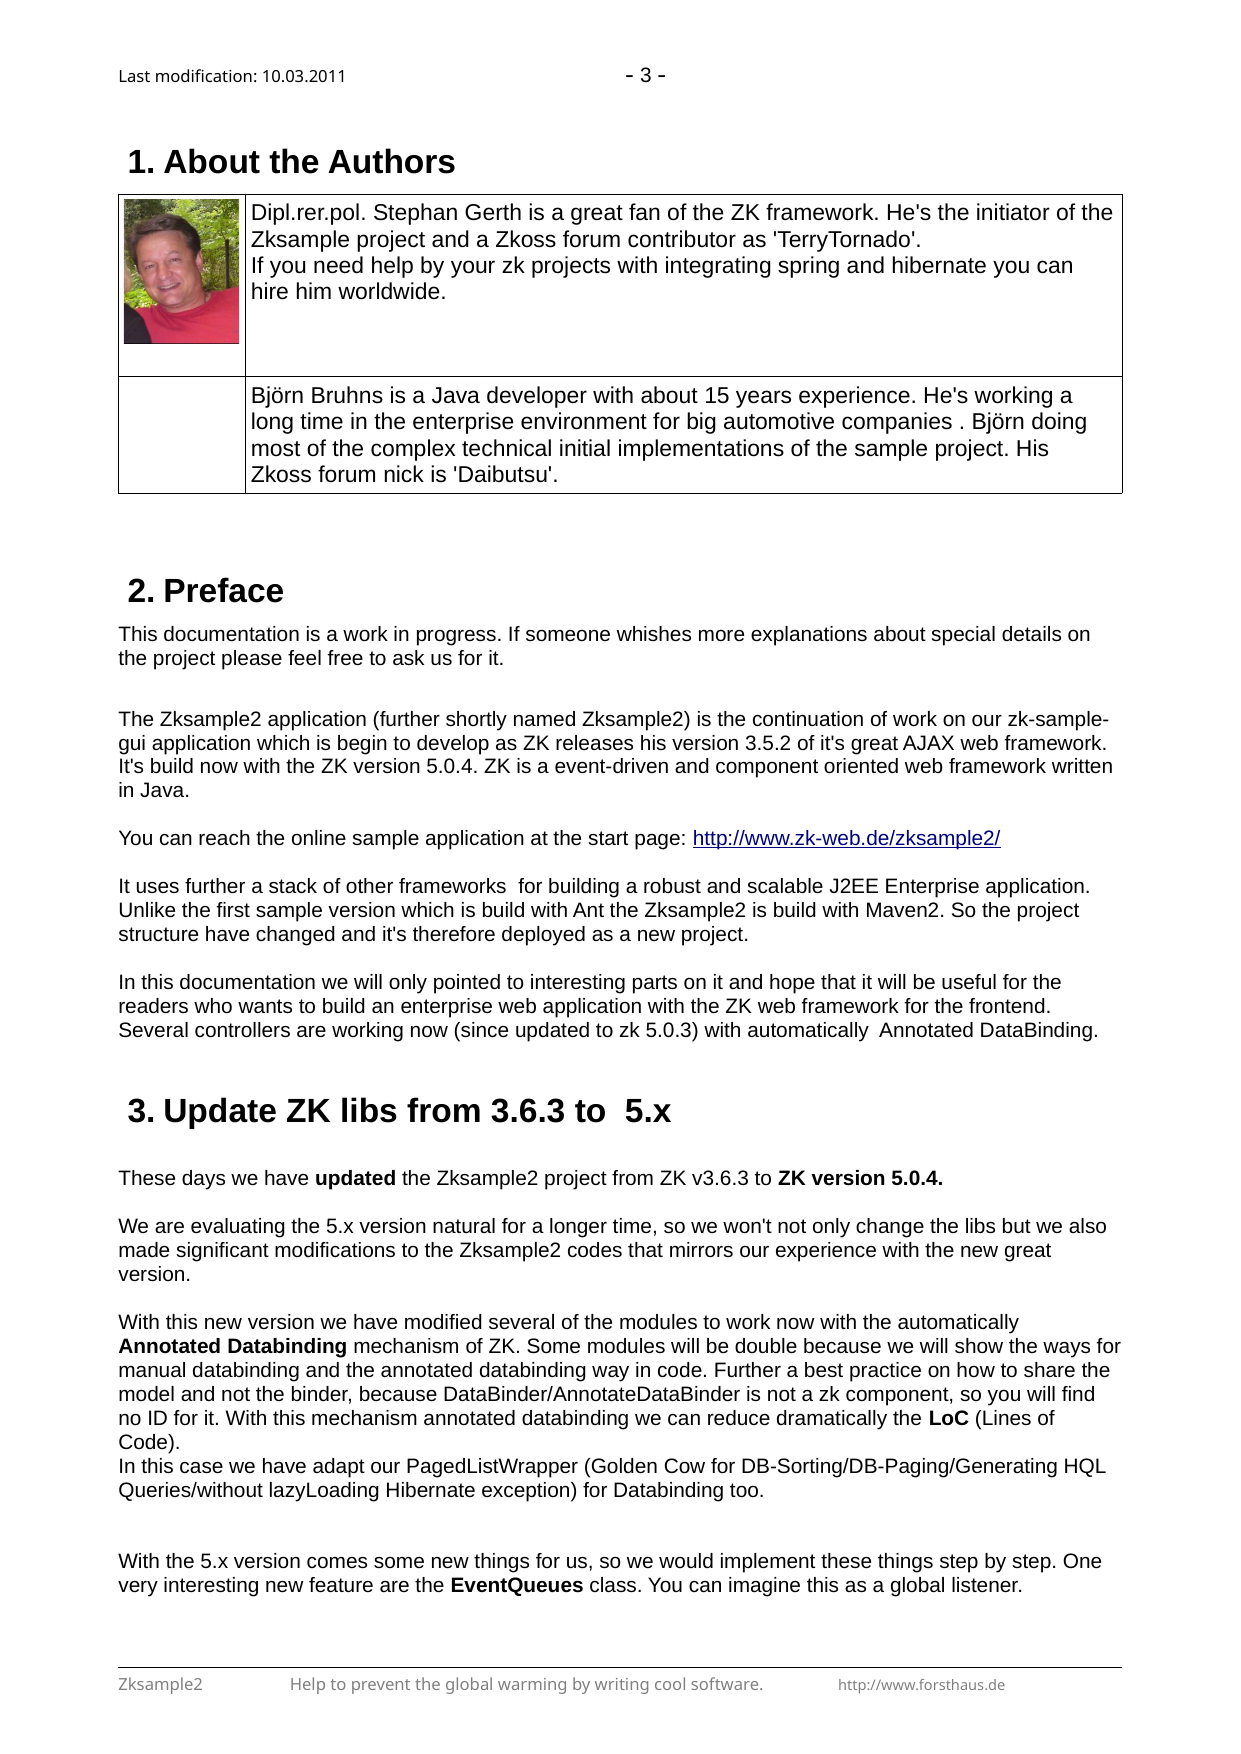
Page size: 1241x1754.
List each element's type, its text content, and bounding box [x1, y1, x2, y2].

text It uses further a stack of other frameworks for building a robust and scalable J2EE Enterprise application. Unlike the first sample version which is build with Ant the Zksample2 is build with Maven2. So the project structure have changed and it's therefore deployed as a new project. [118, 874, 1122, 946]
text In this documentation we will only pointed to interesting parts on it and hope that it will be useful for the readers who wants to build an enterprise web application with the ZK web framework for the frontend. [118, 970, 1122, 1018]
table_cell Björn Bruhns is a Java developer with about 15 years experience. He's working a long time in the enterprise environment for big automotive companies . Björn doing most of the complex technical initial implementations of the sample project. His Zkoss forum nick is 'Daibutsu'. [246, 377, 1122, 493]
text Several controllers are working now (since updated to zk 5.0.3) with automatically Annotated DataBinding. [118, 1018, 1122, 1042]
text This documentation is a work in progress. If someone whishes more explanations about special details on the project please feel free to ask us for it. [118, 622, 1122, 670]
table_header [119, 195, 245, 376]
text You can reach the online sample application at the start page: http://www.zk-web.de/zksample2/ [118, 826, 1122, 850]
text We are evaluating the 5.x version natural for a longer time, so we won't not only change the libs but we also made significant modifications to the Zksample2 codes that mirrors our experience with the new great version. [118, 1214, 1122, 1286]
subtitle About the Authors [118, 142, 1122, 181]
text With the 5.x version comes some new things for us, so we would implement these things step by step. One very interesting new feature are the EventQueues class. You can imagine this as a global listener. [118, 1549, 1122, 1597]
text With this new version we have modified several of the modules to work now with the automatically Annotated Databinding mechanism of ZK. Some modules will be double because we will show the ways for manual databinding and the annotated databinding way in code. Further a best practice on how to share the model and not the binder, because DataBinder/AnnotateDataBinder is not a zk component, so you will find no ID for it. With this mechanism annotated databinding we can reduce dramatically the LoC (Lines of Code). [118, 1310, 1122, 1453]
text The Zksample2 application (further shortly named Zksample2) is the continuation of work on our zk-sample-gui application which is begin to develop as ZK releases his version 3.5.2 of it's great AJAX web framework. It's build now with the ZK version 5.0.4. ZK is a event-driven and component oriented web framework written in Java. [118, 706, 1122, 802]
text In this case we have adapt our PagedListWrapper (Golden Cow for DB-Sorting/DB-Paging/Generating HQL Queries/without lazyLoading Hibernate exception) for Databinding too. [118, 1453, 1122, 1501]
table_cell [119, 377, 245, 493]
subtitle Preface [118, 571, 1122, 609]
picture [123, 199, 240, 344]
subtitle Update ZK libs from 3.6.3 to 5.x [118, 1091, 1122, 1129]
text These days we have updated the Zksample2 project from ZK v3.6.3 to ZK version 5.0.4. [118, 1166, 1122, 1190]
table_header Dipl.rer.pol. Stephan Gerth is a great fan of the ZK framework. He's the initiator of the Zksample project and a Zkoss forum contributor as 'TerryTornado'. If you need help by your zk projects with integrating spring and hibernate you can hire him worldwide. [246, 195, 1122, 376]
